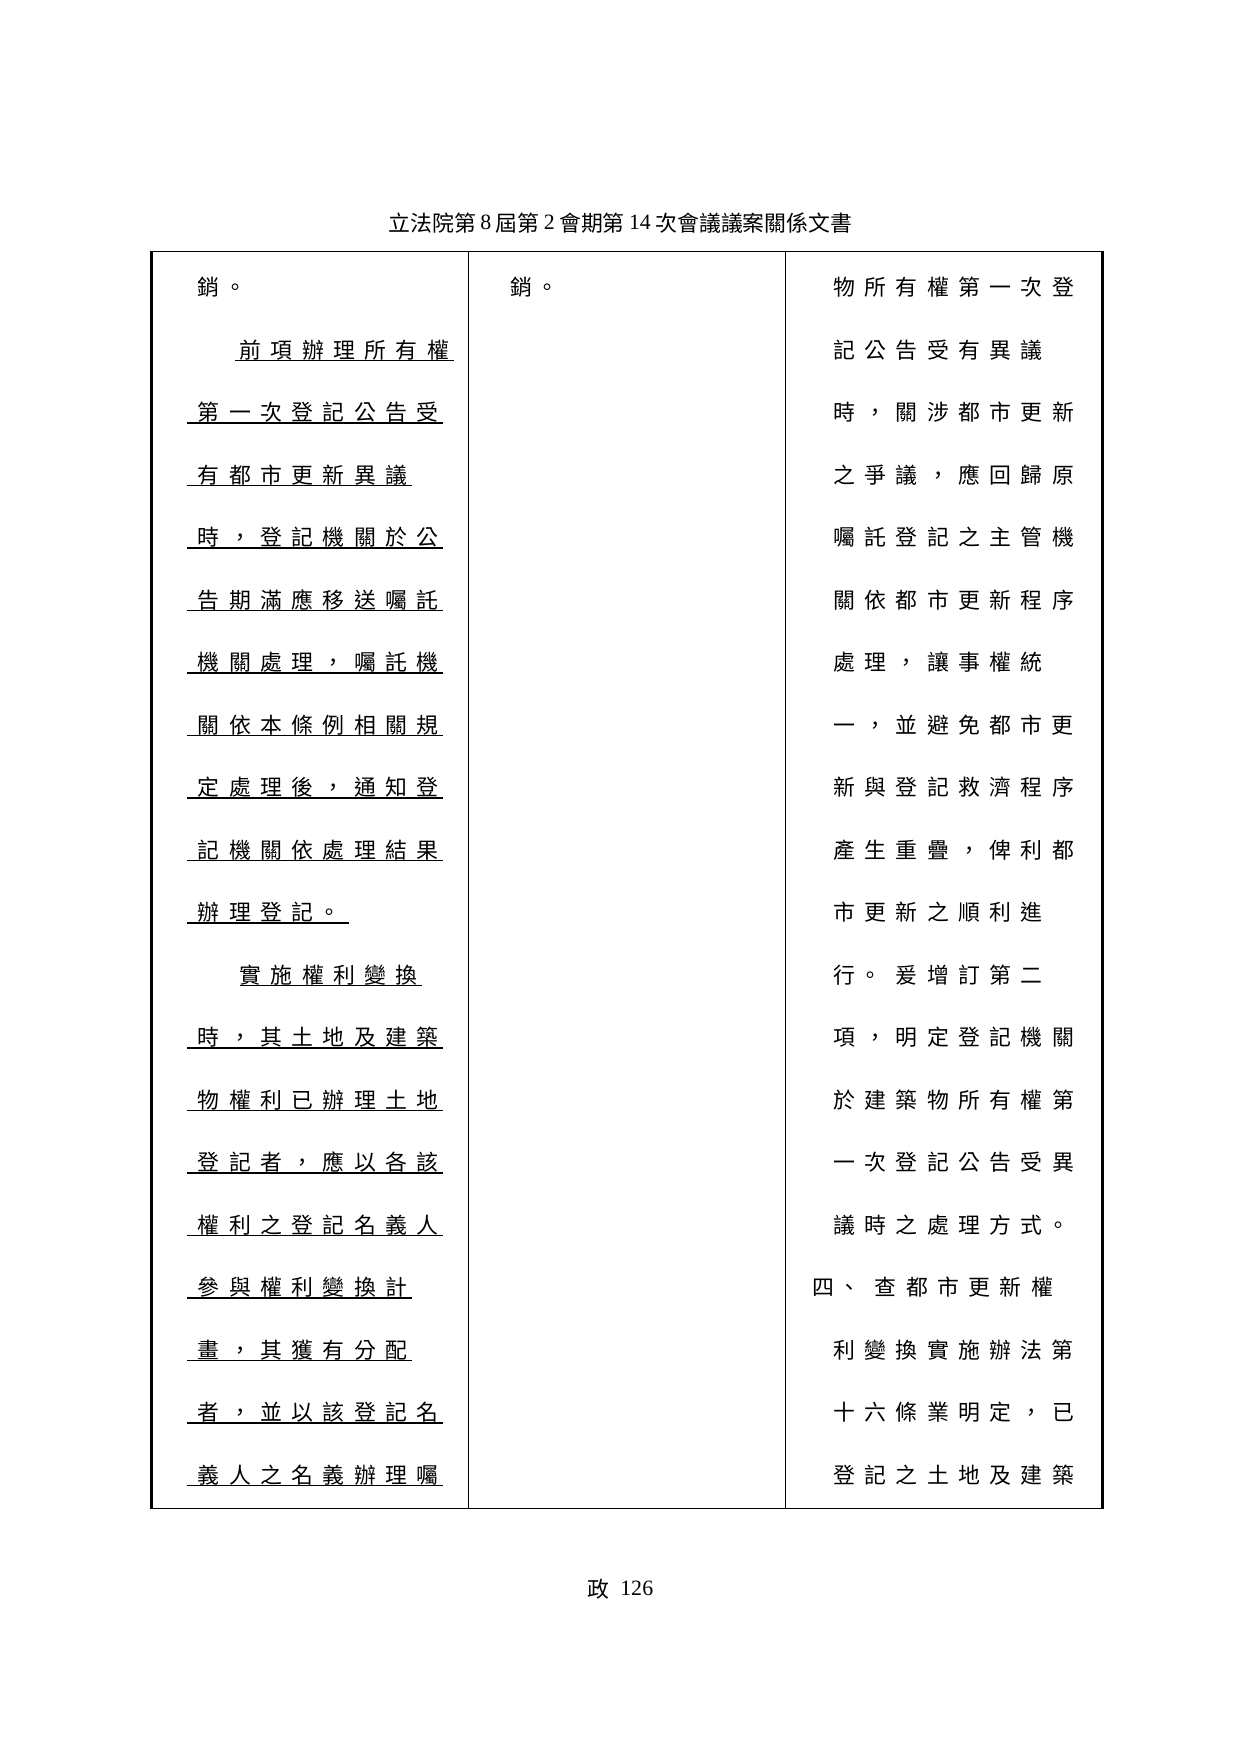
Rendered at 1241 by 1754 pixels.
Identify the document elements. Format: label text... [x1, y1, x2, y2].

table_cell 物所有權第一次登記公告受有異議時，關涉都市更新之爭議，應回歸原囑託登記之主管機關依都市更新程序處理，讓事權統一，並避免都市更新與登記救濟程序產生重疊，俾利都市更新之順利進行。爰增訂第二項，明定登記機關於建築物所有權第一次登記公告受異議時之處理方式。 四、查都市更新權利變換實施辦法第十六條業明定，已登記之土地及建築 [786, 252, 1101, 1508]
table_cell 銷。 前項辦理所有權第一次登記公告受有都市更新異議時，登記機關於公告期滿應移送囑託機關處理，囑託機關依本條例相關規定處理後，通知登記機關依處理結果辦理登記。 實施權利變換時，其土地及建築物權利已辦理土地登記者，應以各該權利之登記名義人參與權利變換計畫，其獲有分配者，並以該登記名義人之名義辦理囑 [153, 252, 468, 1508]
table_cell 銷。 [469, 252, 785, 1508]
